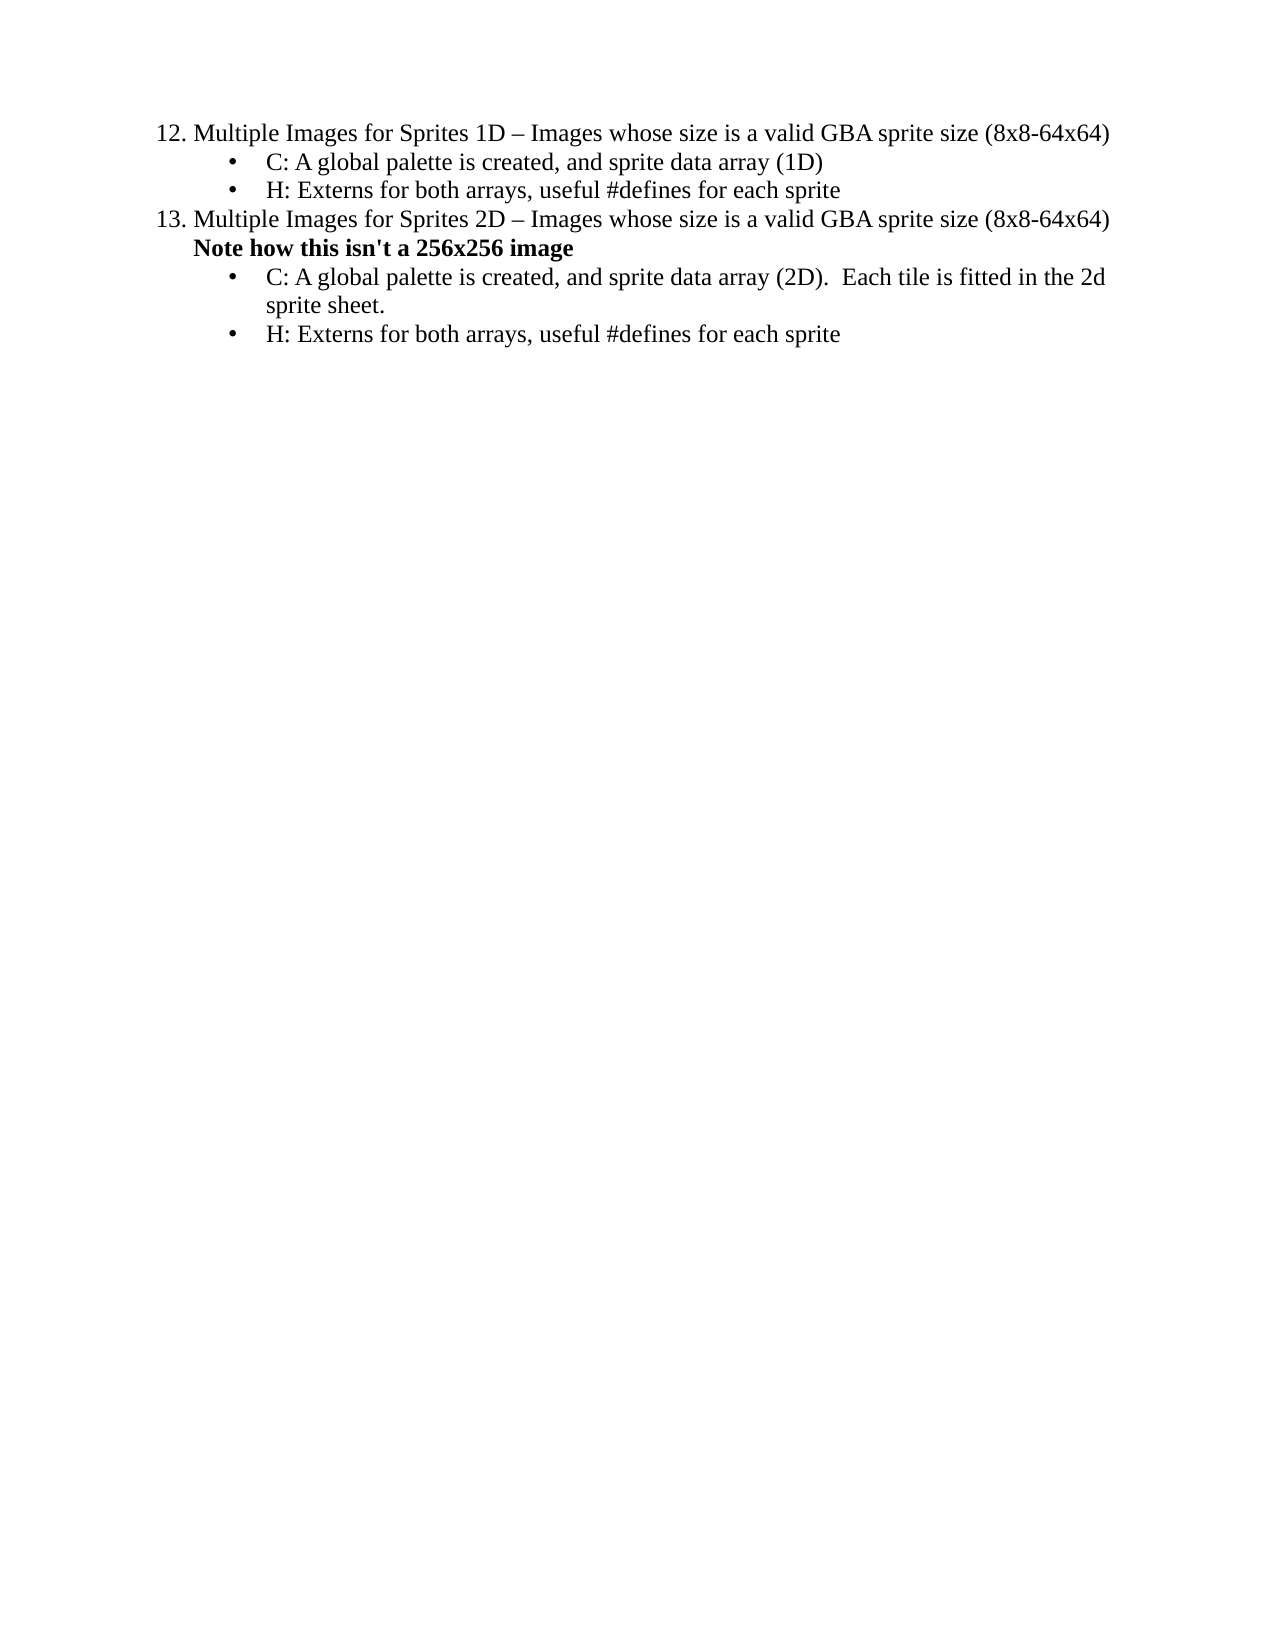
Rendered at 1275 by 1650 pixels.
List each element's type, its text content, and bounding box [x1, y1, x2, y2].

list Multiple Images for Sprites 1D – Images whose size is a valid GBA sprite size (8x8-64x64) [156, 118, 1157, 147]
list H: Externs for both arrays, useful #defines for each sprite [228, 176, 1157, 204]
list H: Externs for both arrays, useful #defines for each sprite [228, 319, 1157, 348]
list Multiple Images for Sprites 2D – Images whose size is a valid GBA sprite size (8x8-64x64) Note how this isn't a 256x256 image [156, 204, 1157, 262]
list C: A global palette is created, and sprite data array (2D). Each tile is fitted in the 2d sprite sheet. [228, 262, 1157, 319]
list C: A global palette is created, and sprite data array (1D) [228, 147, 1157, 176]
